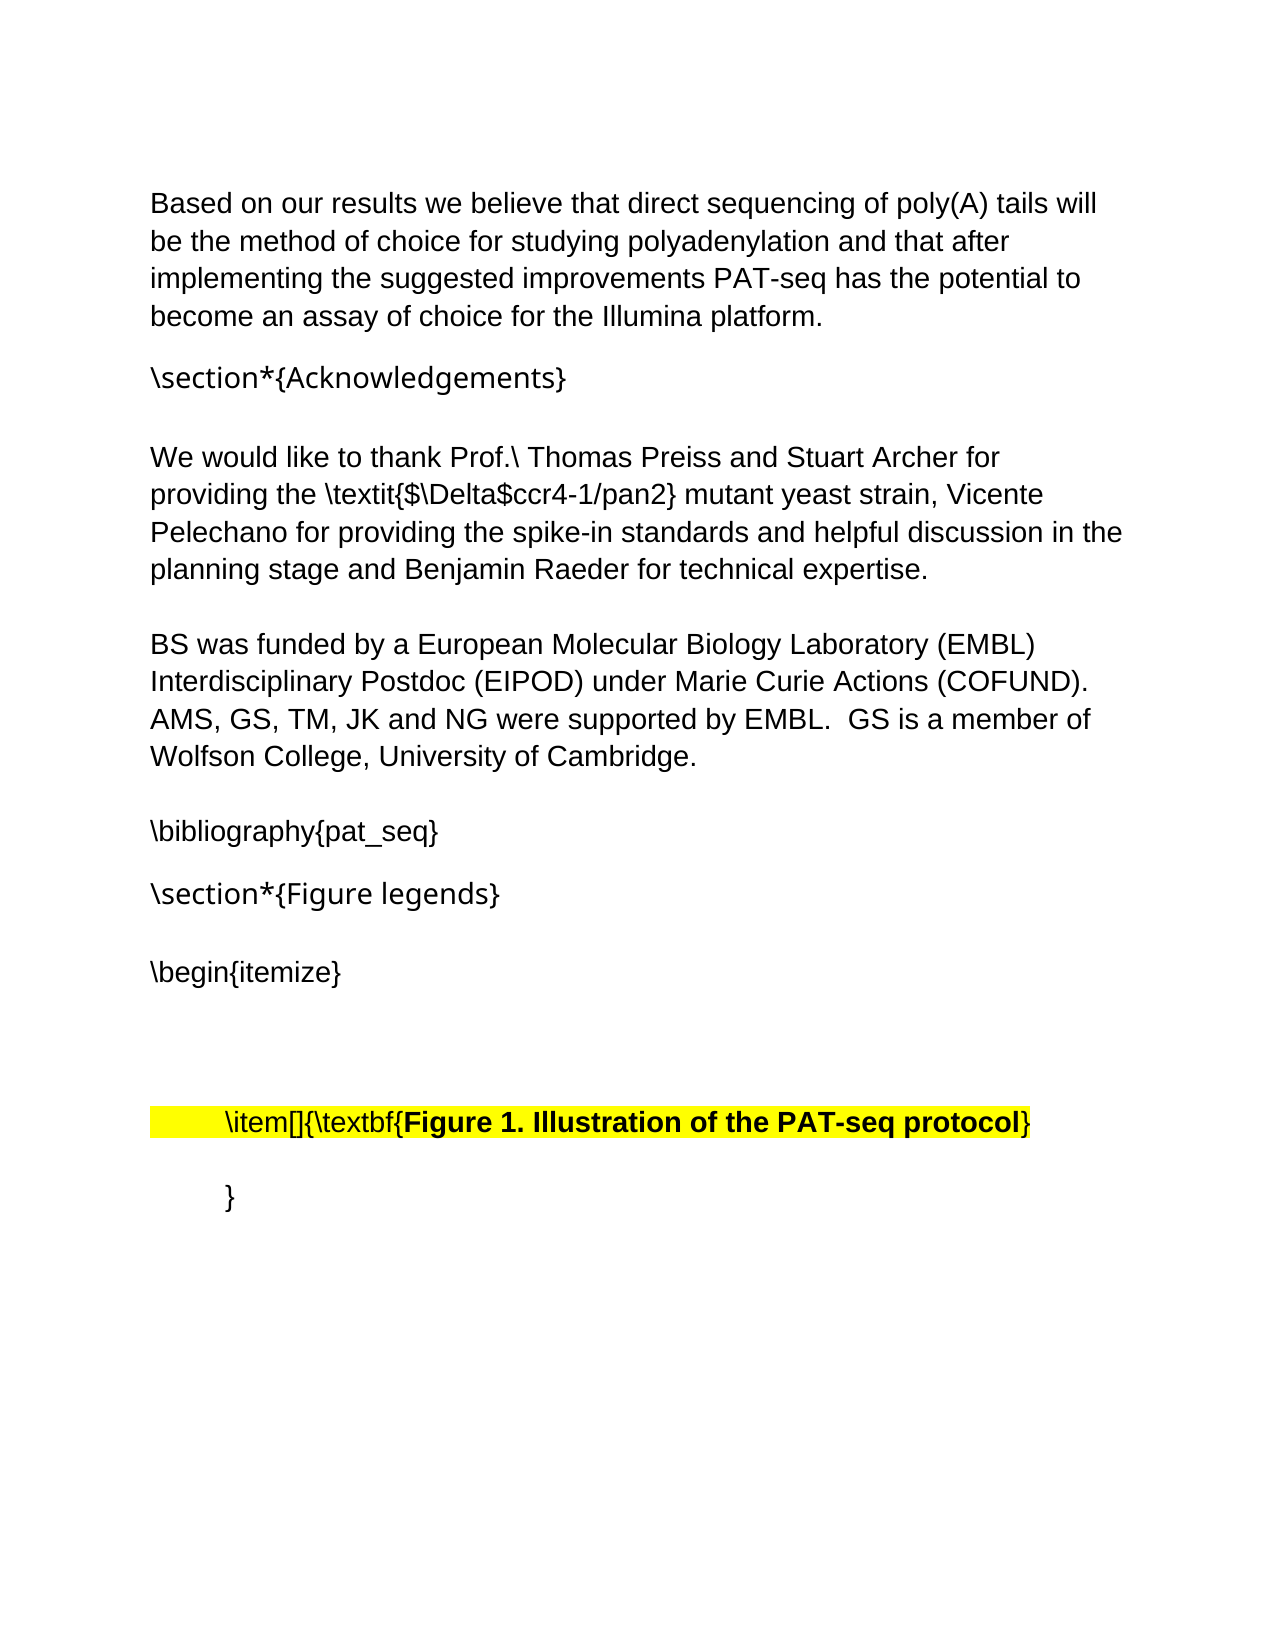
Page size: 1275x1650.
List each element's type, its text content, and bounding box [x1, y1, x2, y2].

subtitle \section*{Acknowledgements} [150, 358, 1125, 397]
subtitle \section*{Figure legends} [150, 873, 1125, 913]
text We would like to thank Prof.\ Thomas Preiss and Stuart Archer for providing the \textit{$\Delta$ccr4-1/pan2} mutant yeast strain, Vicente Pelechano for providing the spike-in standards and helpful discussion in the planning stage and Benjamin Raeder for technical expertise. [150, 441, 1125, 586]
text \item[]{\textbf{Figure 1. Illustration of the PAT-seq protocol} [150, 1106, 1125, 1138]
text BS was funded by a European Molecular Biology Laboratory (EMBL) Interdisciplinary Postdoc (EIPOD) under Marie Curie Actions (COFUND). AMS, GS, TM, JK and NG were supported by EMBL. GS is a member of Wolfson College, University of Cambridge. [150, 628, 1125, 773]
text \begin{itemize} [150, 956, 1125, 989]
text Based on our results we believe that direct sequencing of poly(A) tails will be the method of choice for studying polyadenylation and that after implementing the suggested improvements PAT-seq has the potential to become an assay of choice for the Illumina platform. [150, 187, 1125, 332]
text } [225, 1180, 1125, 1213]
text \bibliography{pat_seq} [150, 815, 1125, 847]
